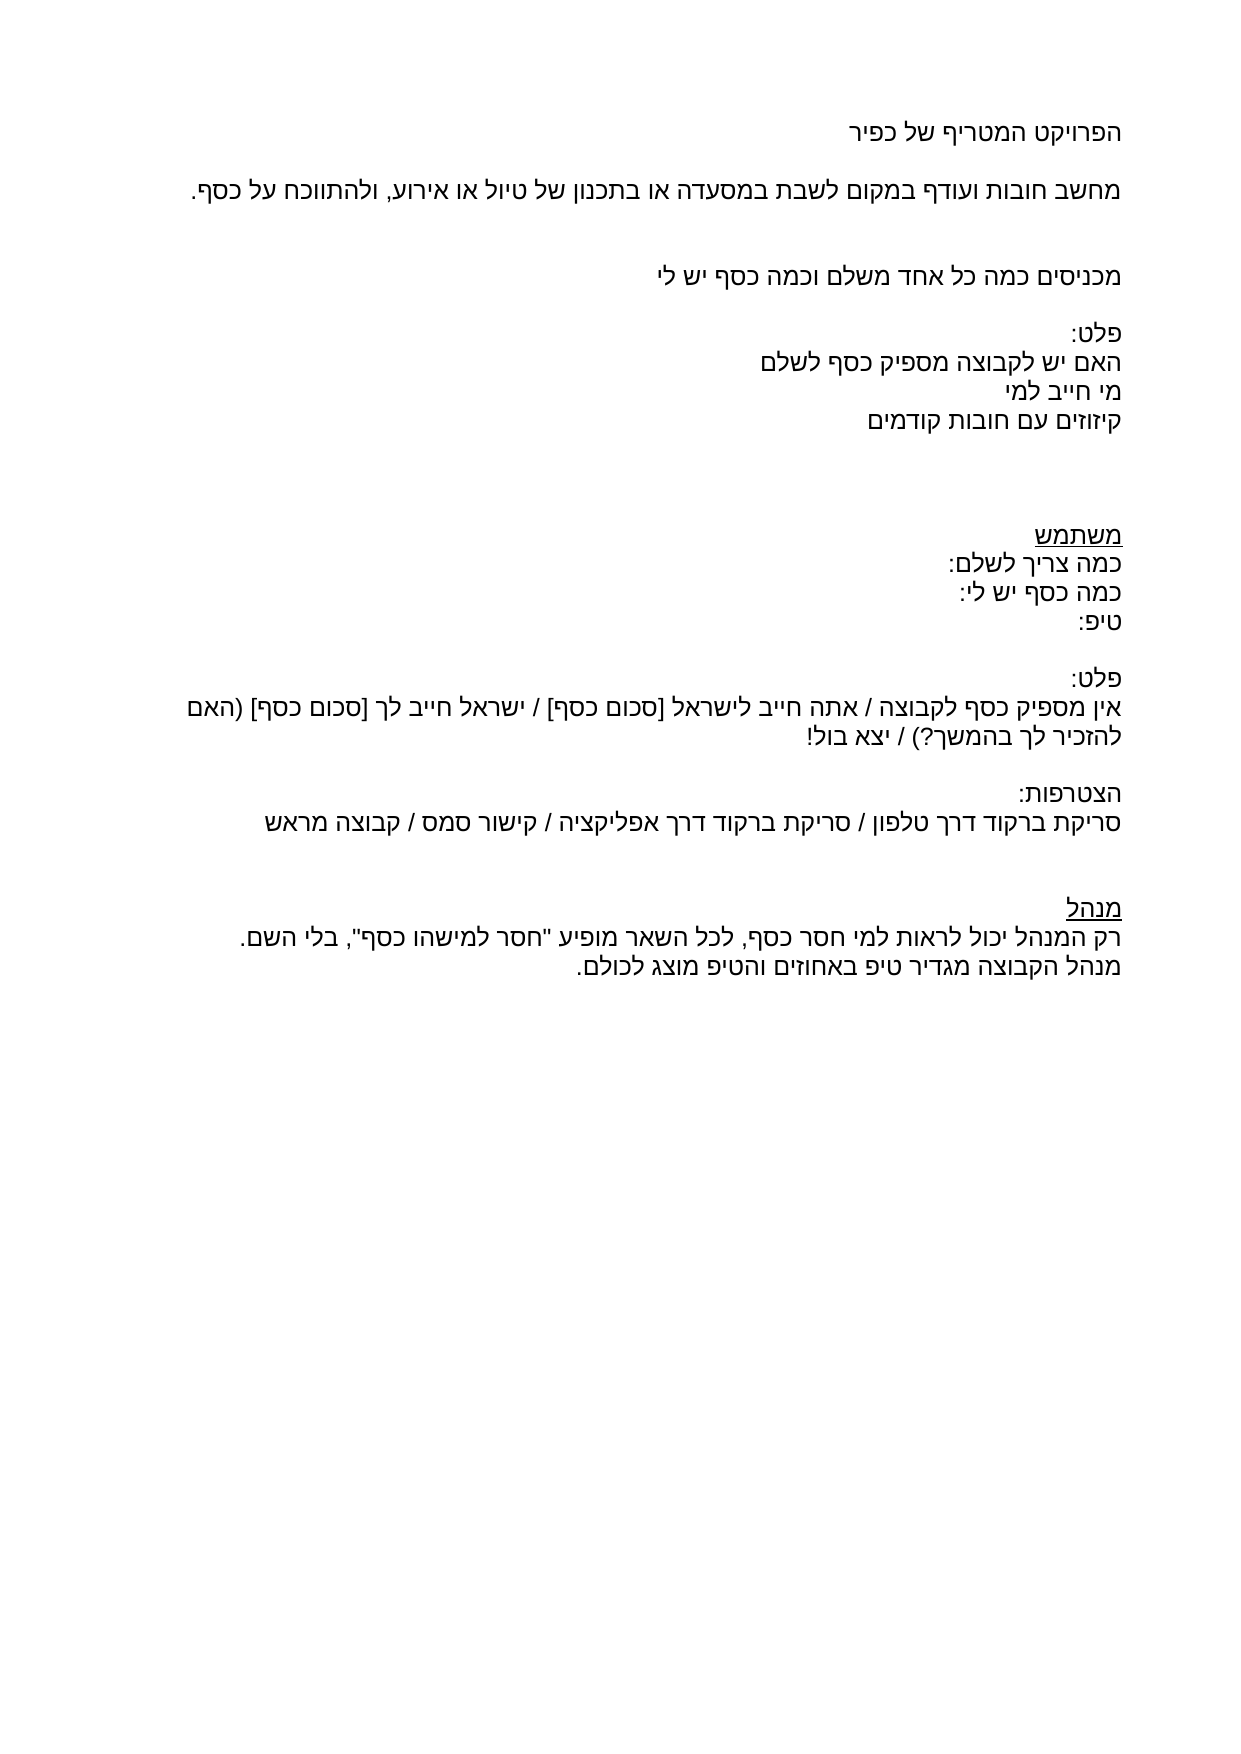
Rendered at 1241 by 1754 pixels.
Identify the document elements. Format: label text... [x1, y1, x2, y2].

text האם יש לקבוצה מספיק כסף לשלם [118, 348, 1122, 377]
text קיזוזים עם חובות קודמים [118, 406, 1122, 434]
text מכניסים כמה כל אחד משלם וכמה כסף יש לי [118, 262, 1122, 291]
text פלט: [118, 664, 1122, 693]
text רק המנהל יכול לראות למי חסר כסף, לכל השאר מופיע "חסר למישהו כסף", בלי השם. [118, 923, 1122, 952]
text כמה צריך לשלם: [118, 549, 1122, 578]
text מנהל [118, 894, 1122, 923]
text אין מספיק כסף לקבוצה / אתה חייב לישראל [סכום כסף] / ישראל חייב לך [סכום כסף] (האם להזכיר לך בהמשך?) / יצא בול! [118, 693, 1122, 751]
text פלט: [118, 319, 1122, 348]
text סריקת ברקוד דרך טלפון / סריקת ברקוד דרך אפליקציה / קישור סמס / קבוצה מראש [118, 808, 1122, 837]
text מנהל הקבוצה מגדיר טיפ באחוזים והטיפ מוצג לכולם. [118, 952, 1122, 981]
text מי חייב למי [118, 377, 1122, 406]
text הפרויקט המטריף של כפיר [118, 118, 1122, 147]
text הצטרפות: [118, 779, 1122, 808]
text טיפ: [118, 607, 1122, 636]
text מחשב חובות ועודף במקום לשבת במסעדה או בתכנון של טיול או אירוע, ולהתווכח על כסף. [118, 176, 1122, 204]
text משתמש [118, 521, 1122, 549]
text כמה כסף יש לי: [118, 578, 1122, 607]
